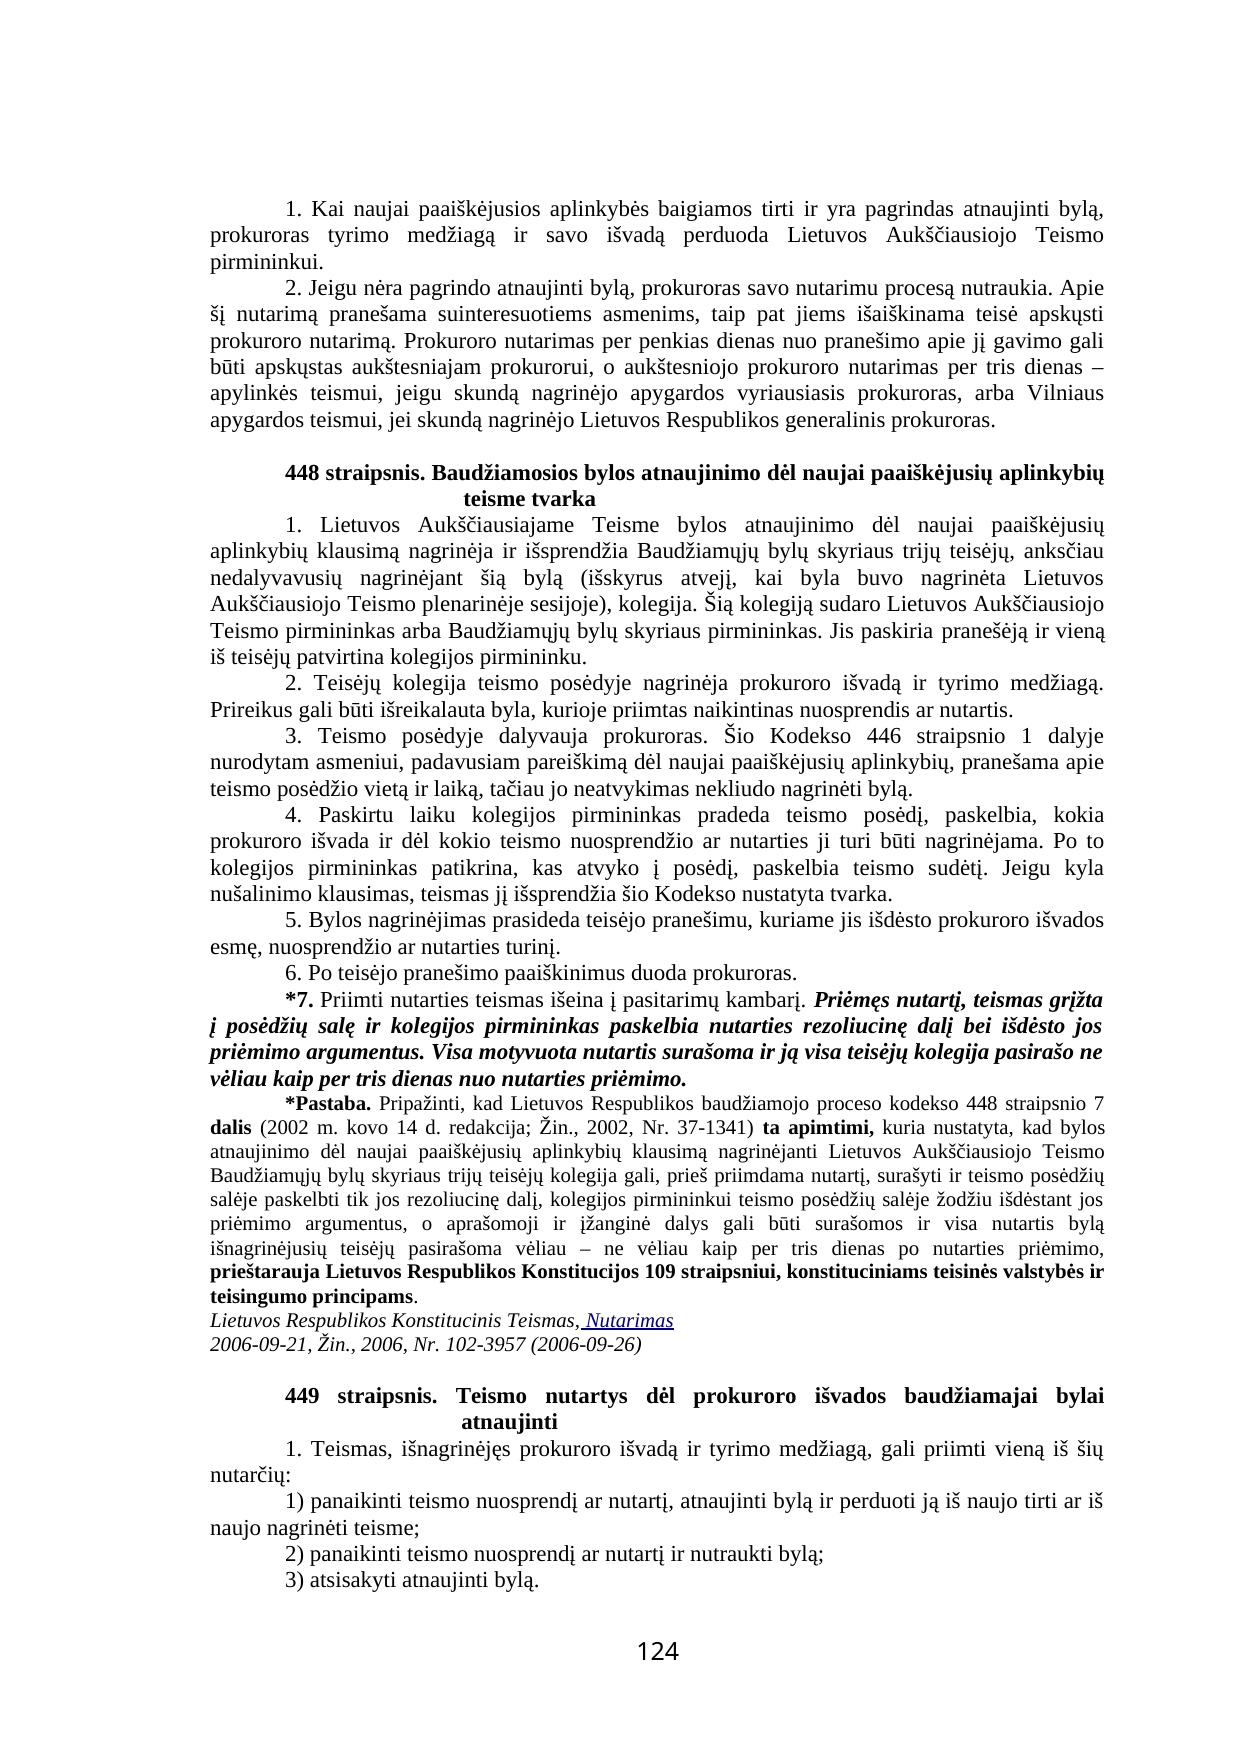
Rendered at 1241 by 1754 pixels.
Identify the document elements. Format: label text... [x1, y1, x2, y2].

text *7. Priimti nutarties teismas išeina į pasitarimų kambarį. Priėmęs nutartį, teismas grįžta į posėdžių salę ir kolegijos pirmininkas paskelbia nutarties rezoliucinę dalį bei išdėsto jos priėmimo argumentus. Visa motyvuota nutartis surašoma ir ją visa teisėjų kolegija pasirašo ne vėliau kaip per tris dienas nuo nutarties priėmimo. [210, 986, 1106, 1091]
text 2. Jeigu nėra pagrindo atnaujinti bylą, prokuroras savo nutarimu procesą nutraukia. Apie šį nutarimą pranešama suinteresuotiems asmenims, taip pat jiems išaiškinama teisė apskųsti prokuroro nutarimą. Prokuroro nutarimas per penkias dienas nuo pranešimo apie jį gavimo gali būti apskųstas aukštesniajam prokurorui, o aukštesniojo prokuroro nutarimas per tris dienas – apylinkės teismui, jeigu skundą nagrinėjo apygardos vyriausiasis prokuroras, arba Vilniaus apygardos teismui, jei skundą nagrinėjo Lietuvos Respublikos generalinis prokuroras. [210, 274, 1106, 432]
text 449 straipsnis. Teismo nutartys dėl prokuroro išvados baudžiamajai bylai atnaujinti [285, 1382, 1106, 1435]
text *Pastaba. Pripažinti, kad Lietuvos Respublikos baudžiamojo proceso kodekso 448 straipsnio 7 dalis (2002 m. kovo 14 d. redakcija; Žin., 2002, Nr. 37-1341) ta apimtimi, kuria nustatyta, kad bylos atnaujinimo dėl naujai paaiškėjusių aplinkybių klausimą nagrinėjanti Lietuvos Aukščiausiojo Teismo Baudžiamųjų bylų skyriaus trijų teisėjų kolegija gali, prieš priimdama nutartį, surašyti ir teismo posėdžių salėje paskelbti tik jos rezoliucinę dalį, kolegijos pirmininkui teismo posėdžių salėje žodžiu išdėstant jos priėmimo argumentus, o aprašomoji ir įžanginė dalys gali būti surašomos ir visa nutartis bylą išnagrinėjusių teisėjų pasirašoma vėliau – ne vėliau kaip per tris dienas po nutarties priėmimo, prieštarauja Lietuvos Respublikos Konstitucijos 109 straipsniui, konstituciniams teisinės valstybės ir teisingumo principams. [210, 1091, 1106, 1308]
text 448 straipsnis. Baudžiamosios bylos atnaujinimo dėl naujai paaiškėjusių aplinkybių teisme tvarka [285, 458, 1106, 511]
text 5. Bylos nagrinėjimas prasideda teisėjo pranešimu, kuriame jis išdėsto prokuroro išvados esmę, nuosprendžio ar nutarties turinį. [210, 907, 1106, 959]
text 1) panaikinti teismo nuosprendį ar nutartį, atnaujinti bylą ir perduoti ją iš naujo tirti ar iš naujo nagrinėti teisme; [210, 1487, 1106, 1540]
text 1. Lietuvos Aukščiausiajame Teisme bylos atnaujinimo dėl naujai paaiškėjusių aplinkybių klausimą nagrinėja ir išsprendžia Baudžiamųjų bylų skyriaus trijų teisėjų, anksčiau nedalyvavusių nagrinėjant šią bylą (išskyrus atvejį, kai byla buvo nagrinėta Lietuvos Aukščiausiojo Teismo plenarinėje sesijoje), kolegija. Šią kolegiją sudaro Lietuvos Aukščiausiojo Teismo pirmininkas arba Baudžiamųjų bylų skyriaus pirmininkas. Jis paskiria pranešėją ir vieną iš teisėjų patvirtina kolegijos pirmininku. [210, 511, 1106, 669]
text 6. Po teisėjo pranešimo paaiškinimus duoda prokuroras. [210, 959, 1106, 986]
text 2006-09-21, Žin., 2006, Nr. 102-3957 (2006-09-26) [210, 1332, 1106, 1356]
text 3. Teismo posėdyje dalyvauja prokuroras. Šio Kodekso 446 straipsnio 1 dalyje nurodytam asmeniui, padavusiam pareiškimą dėl naujai paaiškėjusių aplinkybių, pranešama apie teismo posėdžio vietą ir laiką, tačiau jo neatvykimas nekliudo nagrinėti bylą. [210, 722, 1106, 801]
text 1. Kai naujai paaiškėjusios aplinkybės baigiamos tirti ir yra pagrindas atnaujinti bylą, prokuroras tyrimo medžiagą ir savo išvadą perduoda Lietuvos Aukščiausiojo Teismo pirmininkui. [210, 195, 1106, 274]
text Lietuvos Respublikos Konstitucinis Teismas, Nutarimas [210, 1308, 1106, 1332]
text 2) panaikinti teismo nuosprendį ar nutartį ir nutraukti bylą; [210, 1540, 1106, 1567]
text 1. Teismas, išnagrinėjęs prokuroro išvadą ir tyrimo medžiagą, gali priimti vieną iš šių nutarčių: [210, 1435, 1106, 1487]
text 2. Teisėjų kolegija teismo posėdyje nagrinėja prokuroro išvadą ir tyrimo medžiagą. Prireikus gali būti išreikalauta byla, kurioje priimtas naikintinas nuosprendis ar nutartis. [210, 669, 1106, 722]
text 3) atsisakyti atnaujinti bylą. [210, 1567, 1106, 1593]
text 4. Paskirtu laiku kolegijos pirmininkas pradeda teismo posėdį, paskelbia, kokia prokuroro išvada ir dėl kokio teismo nuosprendžio ar nutarties ji turi būti nagrinėjama. Po to kolegijos pirmininkas patikrina, kas atvyko į posėdį, paskelbia teismo sudėtį. Jeigu kyla nušalinimo klausimas, teismas jį išsprendžia šio Kodekso nustatyta tvarka. [210, 801, 1106, 907]
